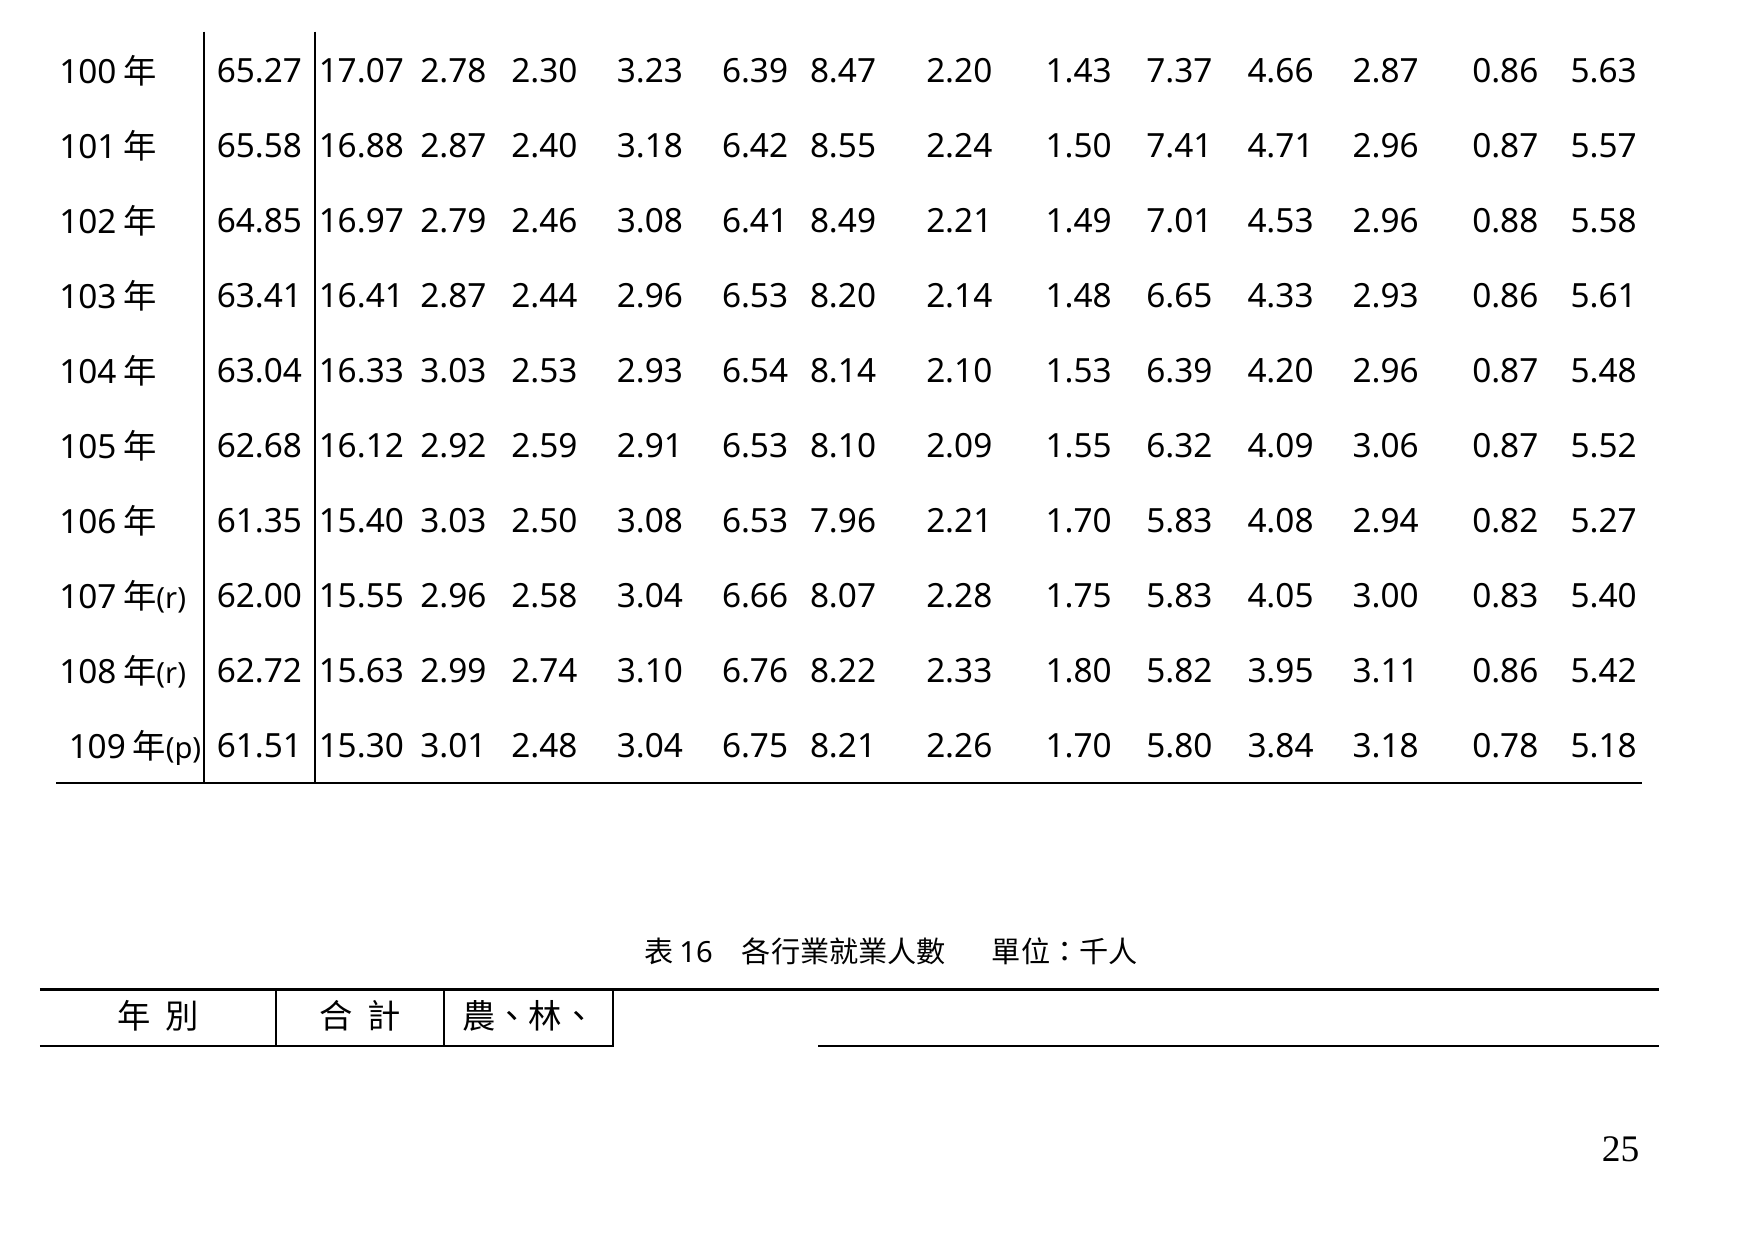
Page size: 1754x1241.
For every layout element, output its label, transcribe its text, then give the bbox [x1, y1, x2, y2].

table_cell 8.21 [800, 707, 885, 782]
table_cell 101年 [56, 107, 203, 182]
table_cell 2.91 [590, 407, 709, 482]
table_cell 5.63 [1565, 32, 1642, 107]
table_cell 16.41 [316, 257, 408, 332]
table_cell 3.18 [590, 107, 709, 182]
table_cell 64.85 [205, 182, 314, 257]
table_cell [800, 784, 885, 838]
table_cell 5.57 [1565, 107, 1642, 182]
table_cell [1565, 784, 1642, 838]
table_cell 3.84 [1235, 707, 1326, 782]
table_cell 2.99 [408, 632, 499, 707]
table_cell 1.43 [1033, 32, 1124, 107]
table_cell 6.39 [709, 32, 800, 107]
table_cell 5.58 [1565, 182, 1642, 257]
table_cell 0.83 [1445, 557, 1565, 632]
table_cell 109年(p) [56, 707, 203, 782]
table_cell 2.21 [885, 482, 1033, 557]
table_cell 6.53 [709, 407, 800, 482]
table_cell 16.88 [316, 107, 408, 182]
table_cell 2.96 [1326, 332, 1445, 407]
table_cell 8.55 [800, 107, 885, 182]
table_cell 3.23 [590, 32, 709, 107]
table_cell 4.09 [1235, 407, 1326, 482]
table_cell 107年(r) [56, 557, 203, 632]
table_cell 7.96 [800, 482, 885, 557]
table_cell 5.40 [1565, 557, 1642, 632]
table_cell 61.51 [205, 707, 314, 782]
table_cell 1.50 [1033, 107, 1124, 182]
table_cell 0.86 [1445, 32, 1565, 107]
table_cell 0.87 [1445, 407, 1565, 482]
table_cell 2.96 [1326, 107, 1445, 182]
table_cell 5.42 [1565, 632, 1642, 707]
table_cell 2.10 [885, 332, 1033, 407]
table_cell 63.04 [205, 332, 314, 407]
table_cell 2.87 [408, 257, 499, 332]
table_cell 2.87 [1326, 32, 1445, 107]
table_cell 2.50 [499, 482, 590, 557]
table_cell 5.18 [1565, 707, 1642, 782]
table_cell 1.75 [1033, 557, 1124, 632]
table_cell 7.41 [1124, 107, 1235, 182]
table_cell 2.78 [408, 32, 499, 107]
table_cell 1.49 [1033, 182, 1124, 257]
table_header [614, 991, 818, 1045]
table_cell 2.58 [499, 557, 590, 632]
table_cell 3.10 [590, 632, 709, 707]
table_cell 2.28 [885, 557, 1033, 632]
table_cell 61.35 [205, 482, 314, 557]
table_cell 0.88 [1445, 182, 1565, 257]
table_cell 6.41 [709, 182, 800, 257]
table_cell 3.03 [408, 482, 499, 557]
table_cell 6.32 [1124, 407, 1235, 482]
table_cell [1326, 784, 1445, 838]
table_cell 5.52 [1565, 407, 1642, 482]
table_cell 15.30 [316, 707, 408, 782]
table_cell 2.48 [499, 707, 590, 782]
table_cell 4.53 [1235, 182, 1326, 257]
table_cell 2.46 [499, 182, 590, 257]
table_cell 100年 [56, 32, 203, 107]
table_cell 106年 [56, 482, 203, 557]
table_cell 15.63 [316, 632, 408, 707]
table_cell 2.94 [1326, 482, 1445, 557]
table_cell 6.76 [709, 632, 800, 707]
table_cell 5.82 [1124, 632, 1235, 707]
table_cell 15.55 [316, 557, 408, 632]
table_cell 5.83 [1124, 482, 1235, 557]
table_cell 3.95 [1235, 632, 1326, 707]
table_cell 2.93 [590, 332, 709, 407]
table_cell 2.96 [590, 257, 709, 332]
table_cell 6.53 [709, 482, 800, 557]
table_cell 5.80 [1124, 707, 1235, 782]
table_cell 104年 [56, 332, 203, 407]
table_cell 3.18 [1326, 707, 1445, 782]
table_cell 5.27 [1565, 482, 1642, 557]
table_cell 108年(r) [56, 632, 203, 707]
table_cell [590, 784, 709, 838]
table_cell 5.48 [1565, 332, 1642, 407]
table_cell 2.09 [885, 407, 1033, 482]
table_cell [408, 784, 499, 838]
table_cell 3.01 [408, 707, 499, 782]
table_cell 105年 [56, 407, 203, 482]
table_cell 4.71 [1235, 107, 1326, 182]
table_cell [204, 784, 314, 838]
table_cell 1.53 [1033, 332, 1124, 407]
table_cell 2.96 [408, 557, 499, 632]
table_cell [709, 784, 800, 838]
table_cell 62.72 [205, 632, 314, 707]
table_cell 2.93 [1326, 257, 1445, 332]
table_cell 2.24 [885, 107, 1033, 182]
table_cell 2.53 [499, 332, 590, 407]
table_cell [885, 784, 1033, 838]
table_cell 0.78 [1445, 707, 1565, 782]
table_cell 16.12 [316, 407, 408, 482]
table_cell 2.87 [408, 107, 499, 182]
table_header 合 計 [277, 991, 443, 1045]
table_cell [1445, 784, 1565, 838]
table_cell 2.30 [499, 32, 590, 107]
table_cell 16.97 [316, 182, 408, 257]
table_cell 6.42 [709, 107, 800, 182]
table_cell 1.55 [1033, 407, 1124, 482]
table_cell 65.27 [205, 32, 314, 107]
table_cell 0.86 [1445, 632, 1565, 707]
table_cell 3.03 [408, 332, 499, 407]
table_cell 7.37 [1124, 32, 1235, 107]
table_cell 62.68 [205, 407, 314, 482]
table_cell 6.53 [709, 257, 800, 332]
table_cell 2.33 [885, 632, 1033, 707]
table_cell [1235, 784, 1326, 838]
table_header 年 別 [40, 991, 275, 1045]
table_cell 2.40 [499, 107, 590, 182]
table_cell 3.00 [1326, 557, 1445, 632]
table_cell 3.04 [590, 707, 709, 782]
table_cell 3.04 [590, 557, 709, 632]
table_cell 8.47 [800, 32, 885, 107]
table_header 農、林、 [445, 991, 612, 1045]
table_cell 62.00 [205, 557, 314, 632]
table_cell 2.26 [885, 707, 1033, 782]
table_cell 0.82 [1445, 482, 1565, 557]
table_cell 1.70 [1033, 482, 1124, 557]
table_cell 16.33 [316, 332, 408, 407]
table_cell 2.21 [885, 182, 1033, 257]
subtitle 表16 各行業就業人數 單位：千人 [59, 913, 1639, 988]
table_cell [56, 784, 204, 838]
table_header [818, 991, 1658, 1045]
table_cell 3.06 [1326, 407, 1445, 482]
table_cell 3.08 [590, 482, 709, 557]
table_cell 1.48 [1033, 257, 1124, 332]
table_cell 2.20 [885, 32, 1033, 107]
table_cell 102年 [56, 182, 203, 257]
table_cell 0.87 [1445, 107, 1565, 182]
table_cell 5.83 [1124, 557, 1235, 632]
table_cell 2.96 [1326, 182, 1445, 257]
table_cell 5.61 [1565, 257, 1642, 332]
table_cell 17.07 [316, 32, 408, 107]
table_cell 0.86 [1445, 257, 1565, 332]
table_cell 6.65 [1124, 257, 1235, 332]
table_cell 8.49 [800, 182, 885, 257]
table_cell 8.07 [800, 557, 885, 632]
table_cell 6.39 [1124, 332, 1235, 407]
table_cell 8.22 [800, 632, 885, 707]
table_cell [499, 784, 590, 838]
table_cell 65.58 [205, 107, 314, 182]
table_cell 8.14 [800, 332, 885, 407]
table_cell 6.75 [709, 707, 800, 782]
table_cell 3.11 [1326, 632, 1445, 707]
table_cell 2.74 [499, 632, 590, 707]
table_cell 15.40 [316, 482, 408, 557]
table_cell 63.41 [205, 257, 314, 332]
table_cell 4.20 [1235, 332, 1326, 407]
table_cell 8.20 [800, 257, 885, 332]
table_cell 6.66 [709, 557, 800, 632]
table_cell 2.44 [499, 257, 590, 332]
table_cell 4.05 [1235, 557, 1326, 632]
table_cell 7.01 [1124, 182, 1235, 257]
table_cell 4.33 [1235, 257, 1326, 332]
table_cell 1.80 [1033, 632, 1124, 707]
table_cell 8.10 [800, 407, 885, 482]
table_cell 103年 [56, 257, 203, 332]
table_cell 2.92 [408, 407, 499, 482]
table_cell 4.66 [1235, 32, 1326, 107]
table_cell 2.14 [885, 257, 1033, 332]
table_cell 2.59 [499, 407, 590, 482]
table_cell 4.08 [1235, 482, 1326, 557]
table_cell 0.87 [1445, 332, 1565, 407]
table_cell [1124, 784, 1235, 838]
table_cell [315, 784, 408, 838]
table_cell 1.70 [1033, 707, 1124, 782]
table_cell 3.08 [590, 182, 709, 257]
table_cell 6.54 [709, 332, 800, 407]
table_cell 2.79 [408, 182, 499, 257]
table_cell [1033, 784, 1124, 838]
